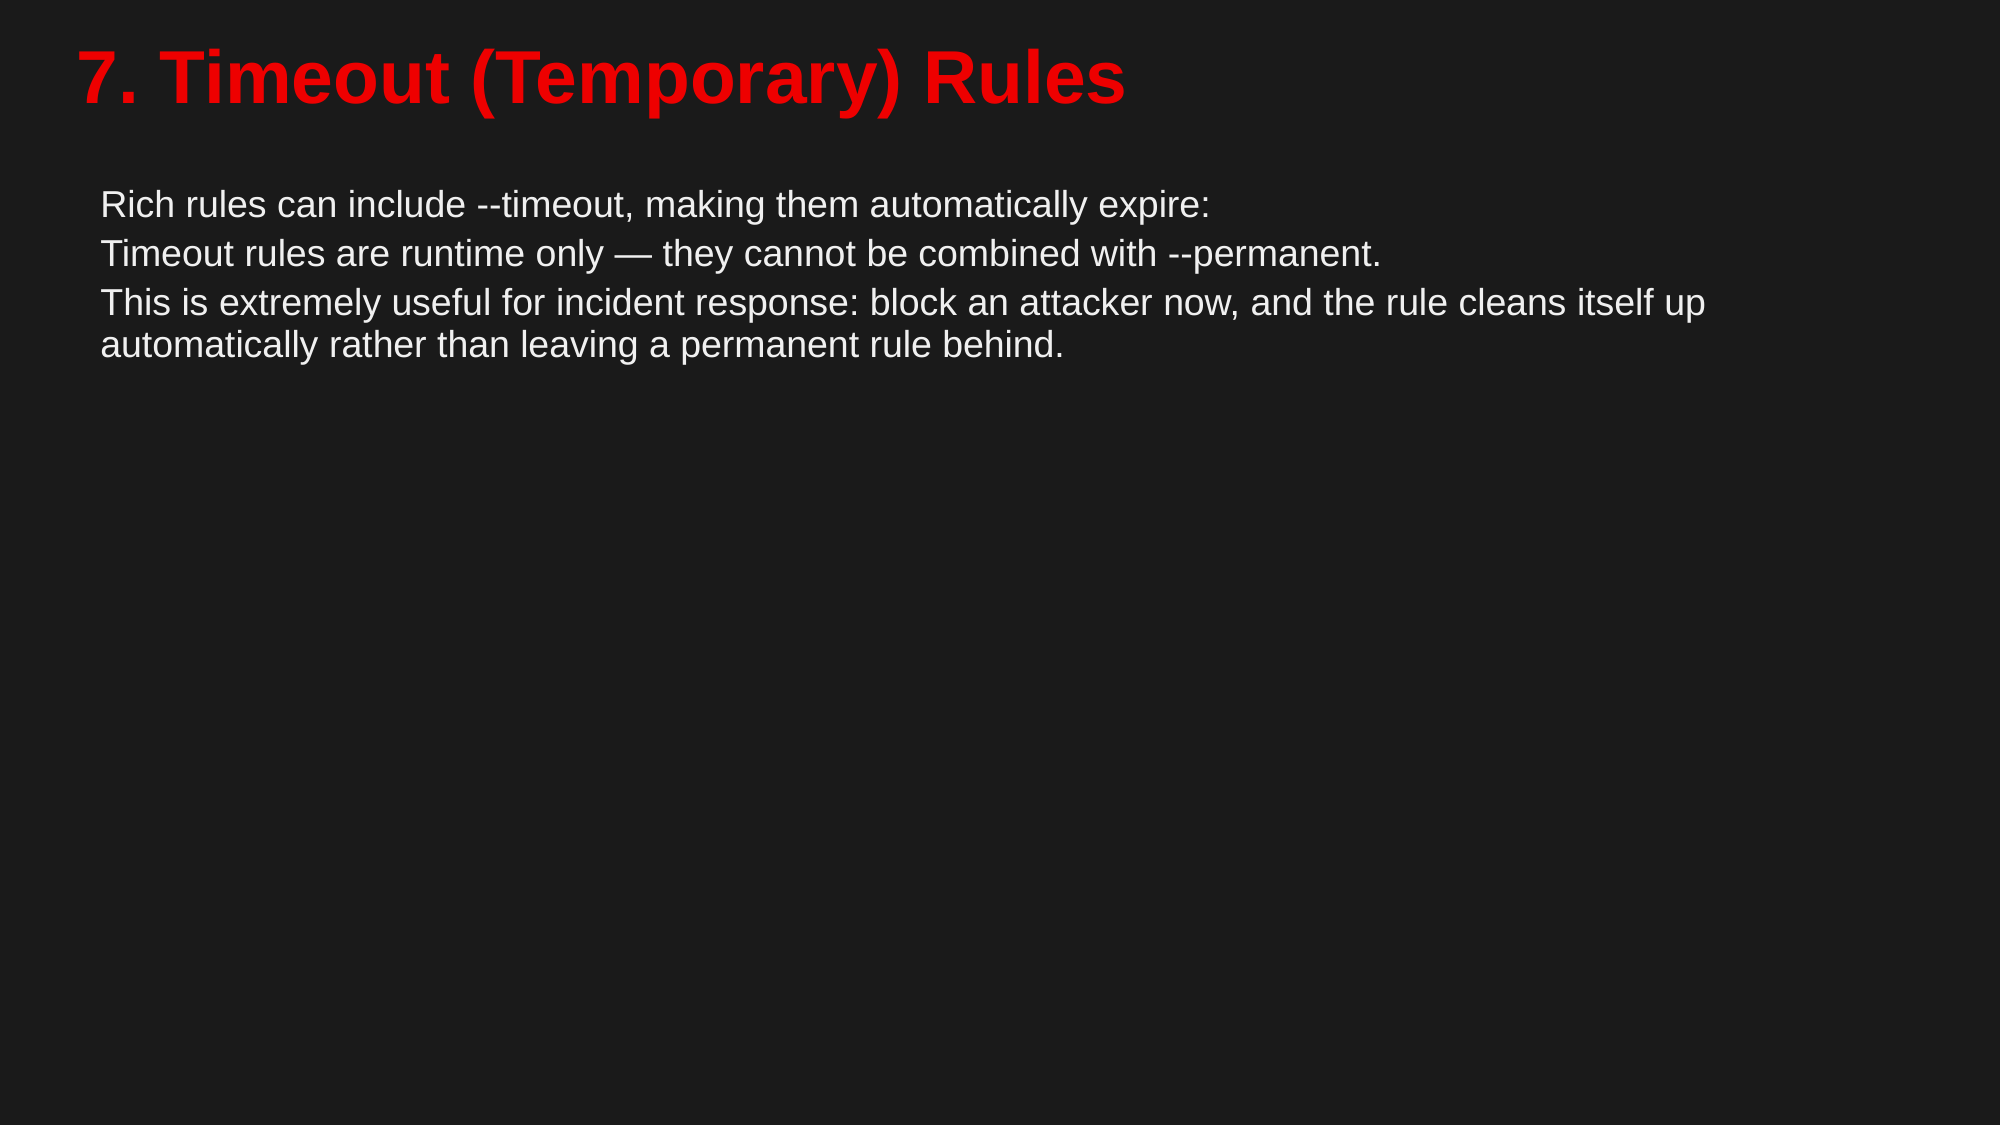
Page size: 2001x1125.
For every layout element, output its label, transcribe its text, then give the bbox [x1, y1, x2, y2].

text_box Rich rules can include --timeout, making them automatically expire: Timeout rules are runtime only — they cannot be combined with --permanent. This is extremely useful for incident response: block an attacker now, and the rule cleans itself up automatically rather than leaving a permanent rule behind. [59, 171, 1942, 1087]
text_box 7. Timeout (Temporary) Rules [59, 23, 1942, 154]
